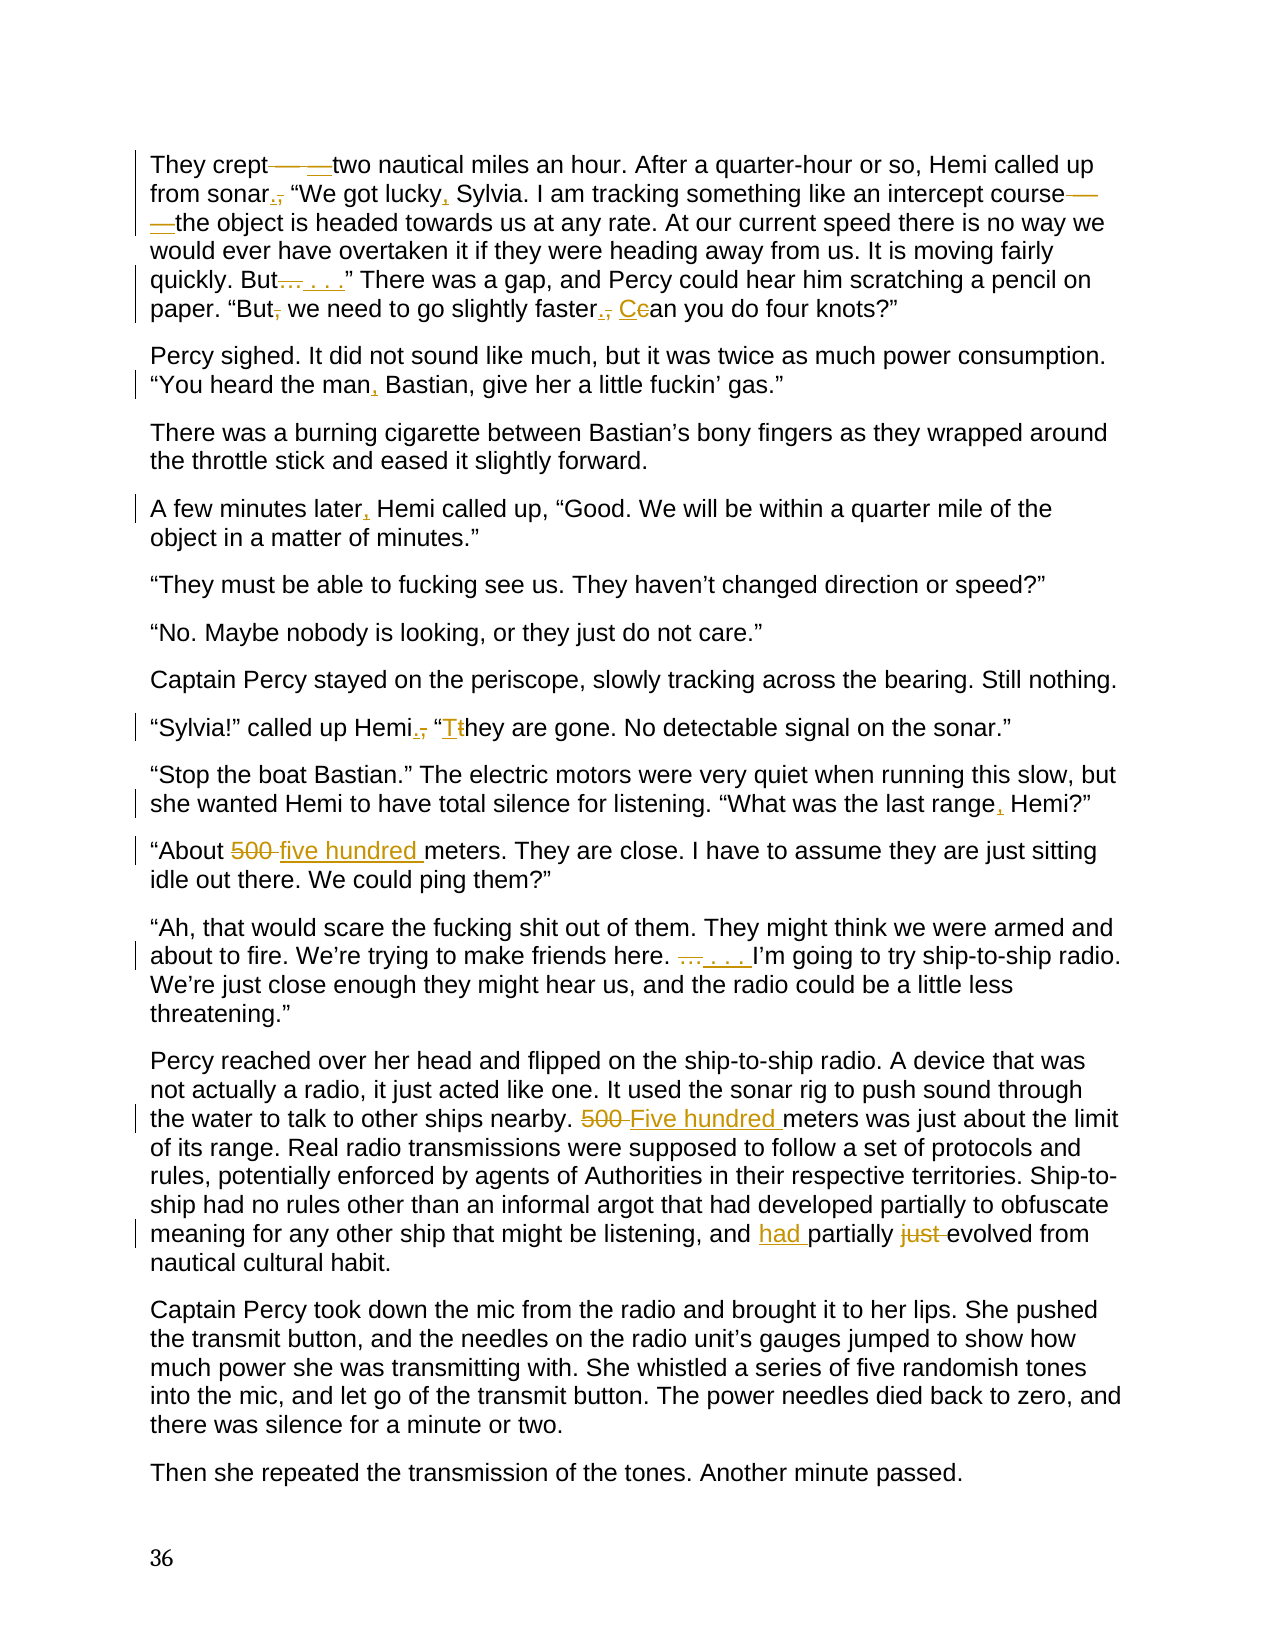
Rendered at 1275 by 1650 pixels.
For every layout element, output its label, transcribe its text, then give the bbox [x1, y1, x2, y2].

text “Stop the boat Bastian.” The electric motors were very quiet when running this slow, but she wanted Hemi to have total silence for listening. “What was the last range, Hemi?” [150, 760, 1125, 817]
text Captain Percy stayed on the periscope, slowly tracking across the bearing. Still nothing. [150, 665, 1125, 694]
text Captain Percy took down the mic from the radio and brought it to her lips. She pushed the transmit button, and the needles on the radio unit’s gauges jumped to show how much power she was transmitting with. She whistled a series of five randomish tones into the mic, and let go of the transmit button. The power needles died back to zero, and there was silence for a minute or two. [150, 1295, 1125, 1439]
text “About five hundred meters. They are close. I have to assume they are just sitting idle out there. We could ping them?” [150, 836, 1125, 894]
text Percy reached over her head and flipped on the ship-to-ship radio. A device that was not actually a radio, it just acted like one. It used the sonar rig to push sound through the water to talk to other ships nearby. Five hundred meters was just about the limit of its range. Real radio transmissions were supposed to follow a set of protocols and rules, potentially enforced by agents of Authorities in their respective territories. Ship-to-ship had no rules other than an informal argot that had developed partially to obfuscate meaning for any other ship that might be listening, and had partially evolved from nautical cultural habit. [150, 1046, 1125, 1276]
text “Sylvia!” called up Hemi. “They are gone. No detectable signal on the sonar.” [150, 712, 1125, 741]
text “No. Maybe nobody is looking, or they just do not care.” [150, 617, 1125, 646]
text Then she repeated the transmission of the tones. Another minute passed. [150, 1457, 1125, 1486]
text There was a burning cigarette between Bastian’s bony fingers as they wrapped around the throttle stick and eased it slightly forward. [150, 417, 1125, 475]
text They crept—two nautical miles an hour. After a quarter-hour or so, Hemi called up from sonar. “We got lucky, Sylvia. I am tracking something like an intercept course—the object is headed towards us at any rate. At our current speed there is no way we would ever have overtaken it if they were heading away from us. It is moving fairly quickly. But . . .” There was a gap, and Percy could hear him scratching a pencil on paper. “But we need to go slightly faster. Can you do four knots?” [150, 150, 1125, 322]
text Percy sighed. It did not sound like much, but it was twice as much power consumption. “You heard the man, Bastian, give her a little fuckin’ gas.” [150, 341, 1125, 399]
text A few minutes later, Hemi called up, “Good. We will be within a quarter mile of the object in a matter of minutes.” [150, 494, 1125, 551]
text “They must be able to fucking see us. They haven’t changed direction or speed?” [150, 570, 1125, 599]
text “Ah, that would scare the fucking shit out of them. They might think we were armed and about to fire. We’re trying to make friends here. . . . I’m going to try ship-to-ship radio. We’re just close enough they might hear us, and the radio could be a little less threatening.” [150, 912, 1125, 1027]
